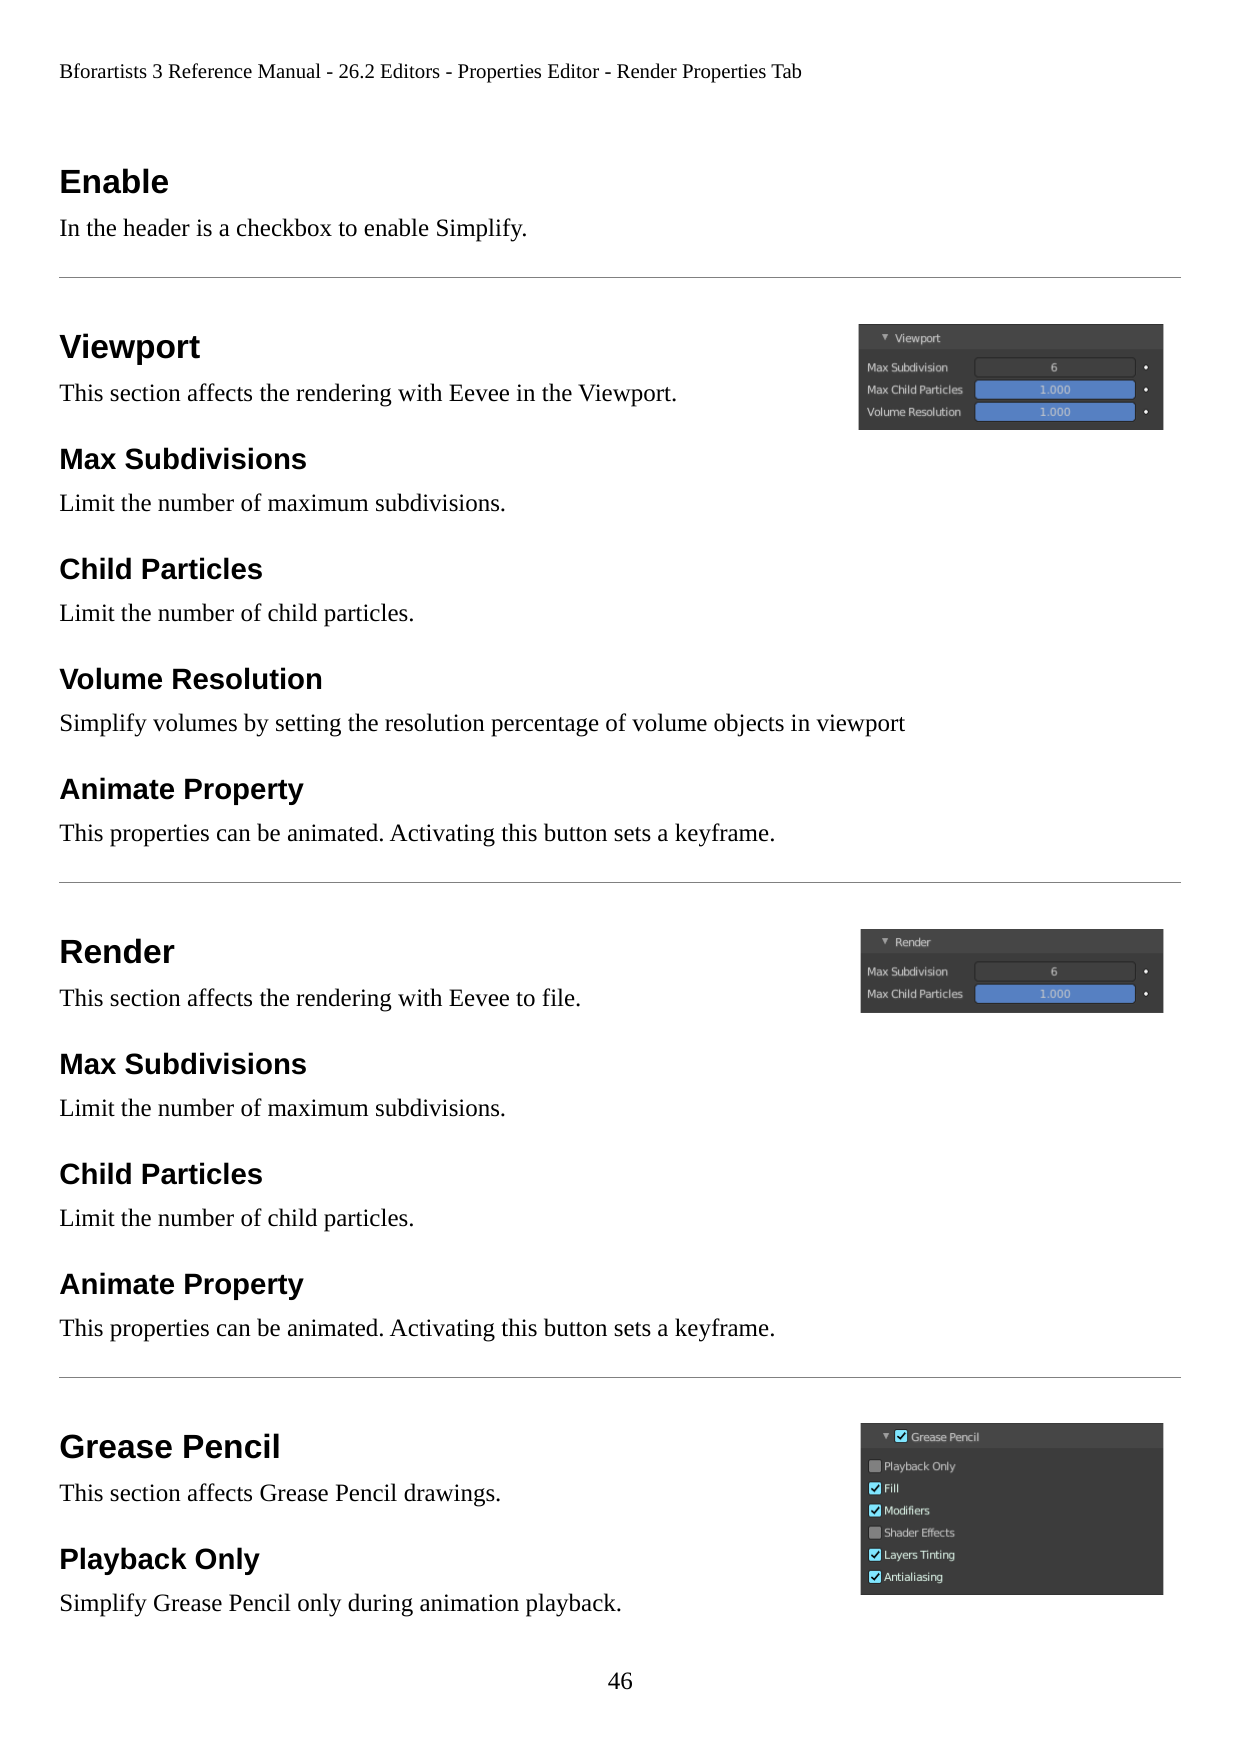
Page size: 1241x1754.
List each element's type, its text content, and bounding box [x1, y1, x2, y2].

text This properties can be animated. Activating this button sets a keyframe. [59, 1313, 1181, 1342]
subtitle Child Particles [59, 1157, 1181, 1191]
picture [860, 929, 1164, 1013]
subtitle Max Subdivisions [59, 442, 1181, 476]
text Limit the number of maximum subdivisions. [59, 488, 1181, 517]
subtitle [1164, 1542, 1181, 1576]
text Limit the number of maximum subdivisions. [59, 1093, 1181, 1122]
subtitle Child Particles [59, 552, 1181, 586]
subtitle [1164, 327, 1181, 366]
subtitle [1164, 932, 1181, 971]
text Simplify Grease Pencil only during animation playback. [59, 1588, 1181, 1617]
text In the header is a checkbox to enable Simplify. [59, 213, 1181, 242]
subtitle Grease Pencil [59, 1427, 860, 1466]
text This section affects the rendering with Eevee in the Viewport. [59, 378, 858, 407]
text Limit the number of child particles. [59, 598, 1181, 627]
text Simplify volumes by setting the resolution percentage of volume objects in viewport [59, 708, 1181, 737]
subtitle Render [59, 932, 860, 971]
subtitle Max Subdivisions [59, 1047, 1181, 1081]
subtitle Volume Resolution [59, 662, 1181, 696]
text Limit the number of child particles. [59, 1203, 1181, 1232]
subtitle Animate Property [59, 1267, 1181, 1301]
text This section affects the rendering with Eevee to file. [59, 983, 860, 1012]
picture [858, 324, 1164, 430]
subtitle Playback Only [59, 1542, 860, 1576]
text This properties can be animated. Activating this button sets a keyframe. [59, 818, 1181, 847]
subtitle Animate Property [59, 772, 1181, 806]
subtitle [1164, 1427, 1181, 1466]
picture [860, 1423, 1164, 1595]
subtitle Enable [59, 162, 1181, 201]
subtitle Viewport [59, 327, 858, 366]
text This section affects Grease Pencil drawings. [59, 1478, 860, 1507]
